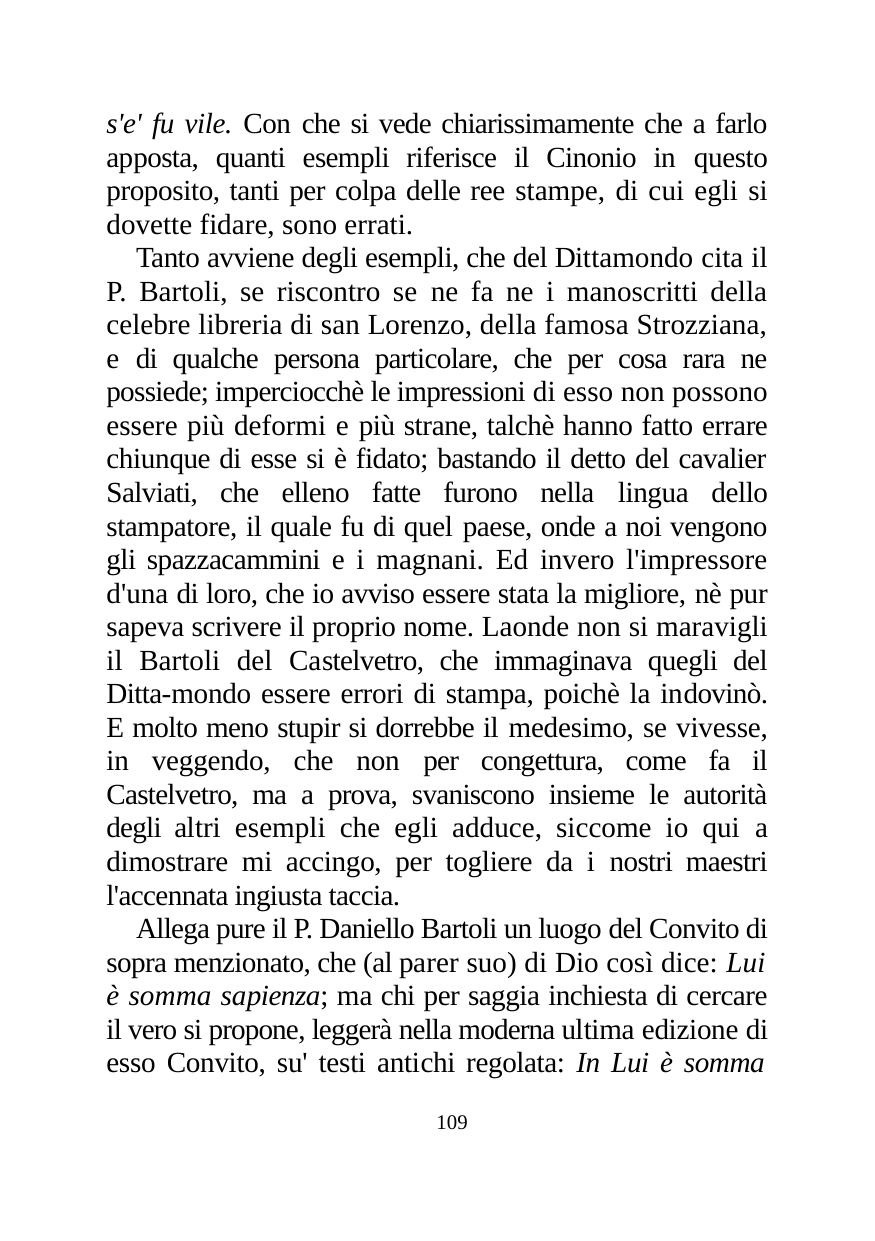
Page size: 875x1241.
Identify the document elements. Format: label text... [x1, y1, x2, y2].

text s'e' fu vile. Con che si vede chiarissimamente che a farlo apposta, quanti esempli riferisce il Cinonio in questo proposito, tanti per colpa delle ree stampe, di cui egli si dovette fidare, sono errati. [106, 106, 768, 240]
text Tanto avviene degli esempli, che del Dittamondo cita il P. Bartoli, se riscontro se ne fa ne i manoscritti della celebre libreria di san Lorenzo, della famosa Strozziana, e di qualche persona particolare, che per cosa rara ne possiede; imperciocchè le impressioni di esso non possono essere più deformi e più strane, talchè hanno fatto errare chiunque di esse si è fidato; bastando il detto del cavalier Salviati, che elleno fatte furono nella lingua dello stampatore, il quale fu di quel paese, onde a noi vengono gli spazzacammini e i magnani. Ed invero l'impressore d'una di loro, che io avviso essere stata la migliore, nè pur sapeva scrivere il proprio nome. Laonde non si maravigli il Bartoli del Castelvetro, che immaginava quegli del Ditta-mondo essere errori di stampa, poichè la indovinò. E molto meno stupir si dorrebbe il medesimo, se vivesse, in veggendo, che non per congettura, come fa il Castelvetro, ma a prova, svaniscono insieme le autorità degli altri esempli che egli adduce, siccome io qui a dimostrare mi accingo, per togliere da i nostri maestri l'accennata ingiusta taccia. [106, 240, 768, 911]
text Allega pure il P. Daniello Bartoli un luogo del Convito di sopra menzionato, che (al parer suo) di Dio così dice: Lui è somma sapienza; ma chi per saggia inchiesta di cercare il vero si propone, leggerà nella moderna ultima edizione di esso Convito, su' testi antichi regolata: In Lui è somma [106, 911, 768, 1079]
